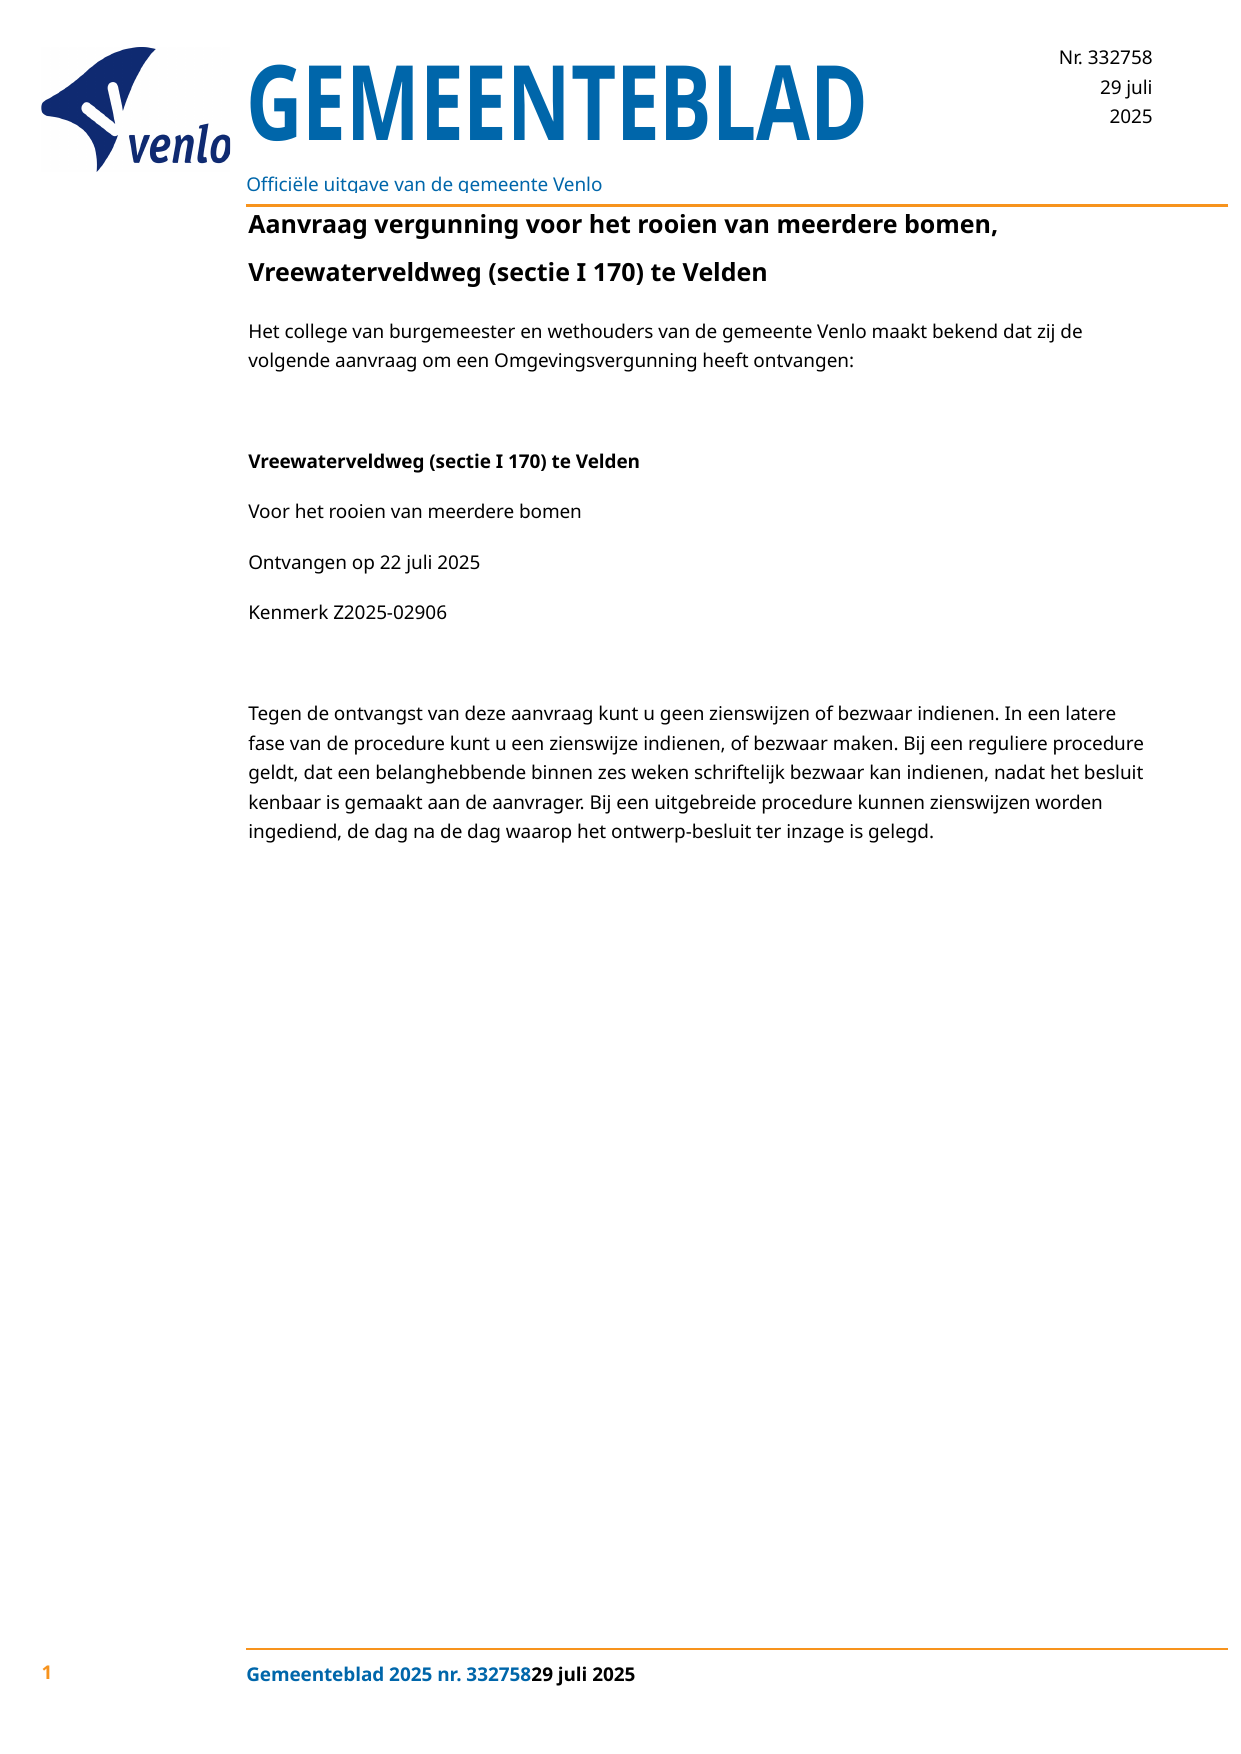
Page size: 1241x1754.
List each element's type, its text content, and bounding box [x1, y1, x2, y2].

text Voor het rooien van meerdere bomen [248, 499, 1152, 524]
text Het college van burgemeester en wethouders van de gemeente Venlo maakt bekend dat zij de volgende aanvraag om een Omgevingsvergunning heeft ontvangen: [248, 318, 1152, 373]
picture [41, 47, 231, 172]
text Ontvangen op 22 juli 2025 [248, 549, 1152, 575]
text Aanvraag vergunning voor het rooien van meerdere bomen, Vreewaterveldweg (sectie I 170) te Velden [248, 207, 1152, 288]
text Kenmerk Z2025-02906 [248, 599, 1152, 625]
text Tegen de ontvangst van deze aanvraag kunt u geen zienswijzen of bezwaar indienen. In een latere fase van de procedure kunt u een zienswijze indienen, of bezwaar maken. Bij een reguliere procedure geldt, dat een belanghebbende binnen zes weken schriftelijk bezwaar kan indienen, nadat het besluit kenbaar is gemaakt aan de aanvrager. Bij een uitgebreide procedure kunnen zienswijzen worden ingediend, de dag na de dag waarop het ontwerp-besluit ter inzage is gelegd. [248, 700, 1152, 844]
text Vreewaterveldweg (sectie I 170) te Velden [248, 448, 1152, 474]
